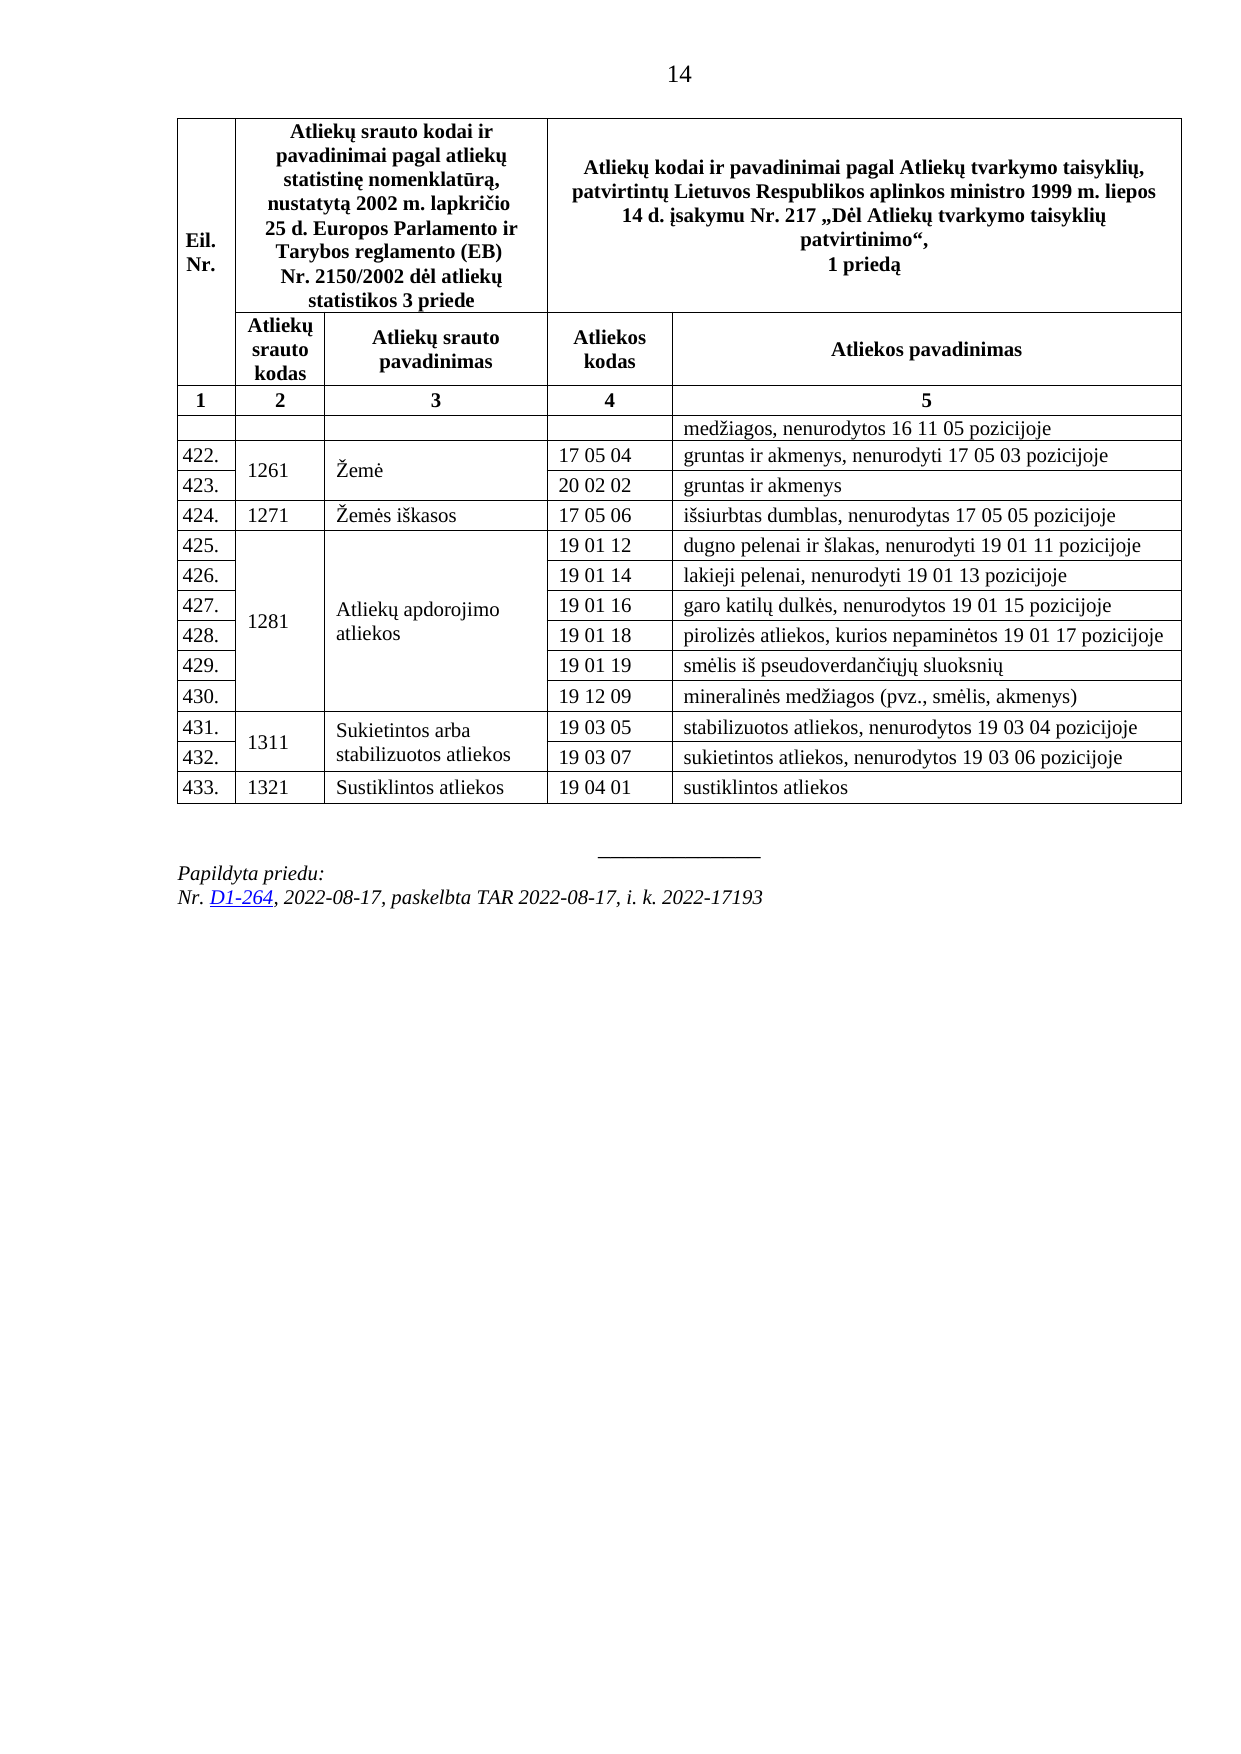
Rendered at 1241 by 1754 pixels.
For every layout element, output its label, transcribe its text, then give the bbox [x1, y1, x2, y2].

text Nr. D1-264, 2022-08-17, paskelbta TAR 2022-08-17, i. k. 2022-17193 [177, 885, 1181, 909]
table_cell 19 01 19 [548, 651, 672, 680]
table_cell 2 [236, 386, 324, 415]
table_cell Atliekų srauto kodas [236, 313, 324, 385]
table_cell [325, 416, 547, 440]
table_cell 1281 [236, 531, 324, 711]
table_cell 4 [548, 386, 672, 415]
table_cell 1 [178, 386, 235, 415]
table_cell 423. [178, 471, 235, 500]
table_cell Atliekos kodas [548, 313, 672, 385]
table_cell 433. [178, 772, 235, 802]
table_cell 19 01 18 [548, 621, 672, 650]
table_cell 422. [178, 441, 235, 470]
table_cell Žemės iškasos [325, 501, 547, 530]
table_cell 17 05 04 [548, 441, 672, 470]
table_cell Sukietintos arba stabilizuotos atliekos [325, 712, 547, 771]
table_cell išsiurbtas dumblas, nenurodytas 17 05 05 pozicijoje [673, 501, 1181, 530]
table_cell 432. [178, 742, 235, 771]
table_cell [236, 416, 324, 440]
table_header Atliekų kodai ir pavadinimai pagal Atliekų tvarkymo taisyklių, patvirtintų Lietuvos Respublikos aplinkos ministro 1999 m. liepos 14 d. įsakymu Nr. 217 „Dėl Atliekų tvarkymo taisyklių patvirtinimo“, 1 priedą [548, 119, 1181, 312]
table_cell [178, 416, 235, 440]
table_cell 1321 [236, 772, 324, 802]
table_cell 426. [178, 561, 235, 590]
table_cell sustiklintos atliekos [673, 772, 1181, 802]
text Papildyta priedu: [177, 861, 1181, 885]
table_cell Atliekų srauto pavadinimas [325, 313, 547, 385]
table_cell 17 05 06 [548, 501, 672, 530]
table_cell 19 04 01 [548, 772, 672, 802]
table_cell lakieji pelenai, nenurodyti 19 01 13 pozicijoje [673, 561, 1181, 590]
table_cell [548, 416, 672, 440]
table_header Atliekų srauto kodai ir pavadinimai pagal atliekų statistinę nomenklatūrą, nustatytą 2002 m. lapkričio 25 d. Europos Parlamento ir Tarybos reglamento (EB) Nr. 2150/2002 dėl atliekų statistikos 3 priede [236, 119, 547, 312]
table_cell 429. [178, 651, 235, 680]
text _____________ [177, 832, 1181, 861]
table_cell smėlis iš pseudoverdančiųjų sluoksnių [673, 651, 1181, 680]
table_cell 19 03 07 [548, 742, 672, 771]
table_cell 19 01 16 [548, 591, 672, 620]
table_cell 1311 [236, 712, 324, 771]
table_cell 427. [178, 591, 235, 620]
table_cell medžiagos, nenurodytos 16 11 05 pozicijoje [673, 416, 1181, 440]
table_cell pirolizės atliekos, kurios nepaminėtos 19 01 17 pozicijoje [673, 621, 1181, 650]
table_cell gruntas ir akmenys, nenurodyti 17 05 03 pozicijoje [673, 441, 1181, 470]
table_cell 424. [178, 501, 235, 530]
table_cell Atliekos pavadinimas [673, 313, 1181, 385]
table_header Eil. Nr. [178, 119, 235, 385]
table_cell sukietintos atliekos, nenurodytos 19 03 06 pozicijoje [673, 742, 1181, 771]
table_cell Sustiklintos atliekos [325, 772, 547, 802]
table_cell 3 [325, 386, 547, 415]
table_cell 430. [178, 681, 235, 711]
table_cell 431. [178, 712, 235, 741]
table_cell 1261 [236, 441, 324, 500]
table_cell stabilizuotos atliekos, nenurodytos 19 03 04 pozicijoje [673, 712, 1181, 741]
table_cell Žemė [325, 441, 547, 500]
table_cell 19 03 05 [548, 712, 672, 741]
table_cell 1271 [236, 501, 324, 530]
table_cell 19 01 14 [548, 561, 672, 590]
table_cell 19 12 09 [548, 681, 672, 711]
table_cell 5 [673, 386, 1181, 415]
table_cell 20 02 02 [548, 471, 672, 500]
table_cell garo katilų dulkės, nenurodytos 19 01 15 pozicijoje [673, 591, 1181, 620]
table_cell 428. [178, 621, 235, 650]
table_cell mineralinės medžiagos (pvz., smėlis, akmenys) [673, 681, 1181, 711]
table_cell Atliekų apdorojimo atliekos [325, 531, 547, 711]
table_cell dugno pelenai ir šlakas, nenurodyti 19 01 11 pozicijoje [673, 531, 1181, 560]
table_cell 19 01 12 [548, 531, 672, 560]
table_cell 425. [178, 531, 235, 560]
table_cell gruntas ir akmenys [673, 471, 1181, 500]
